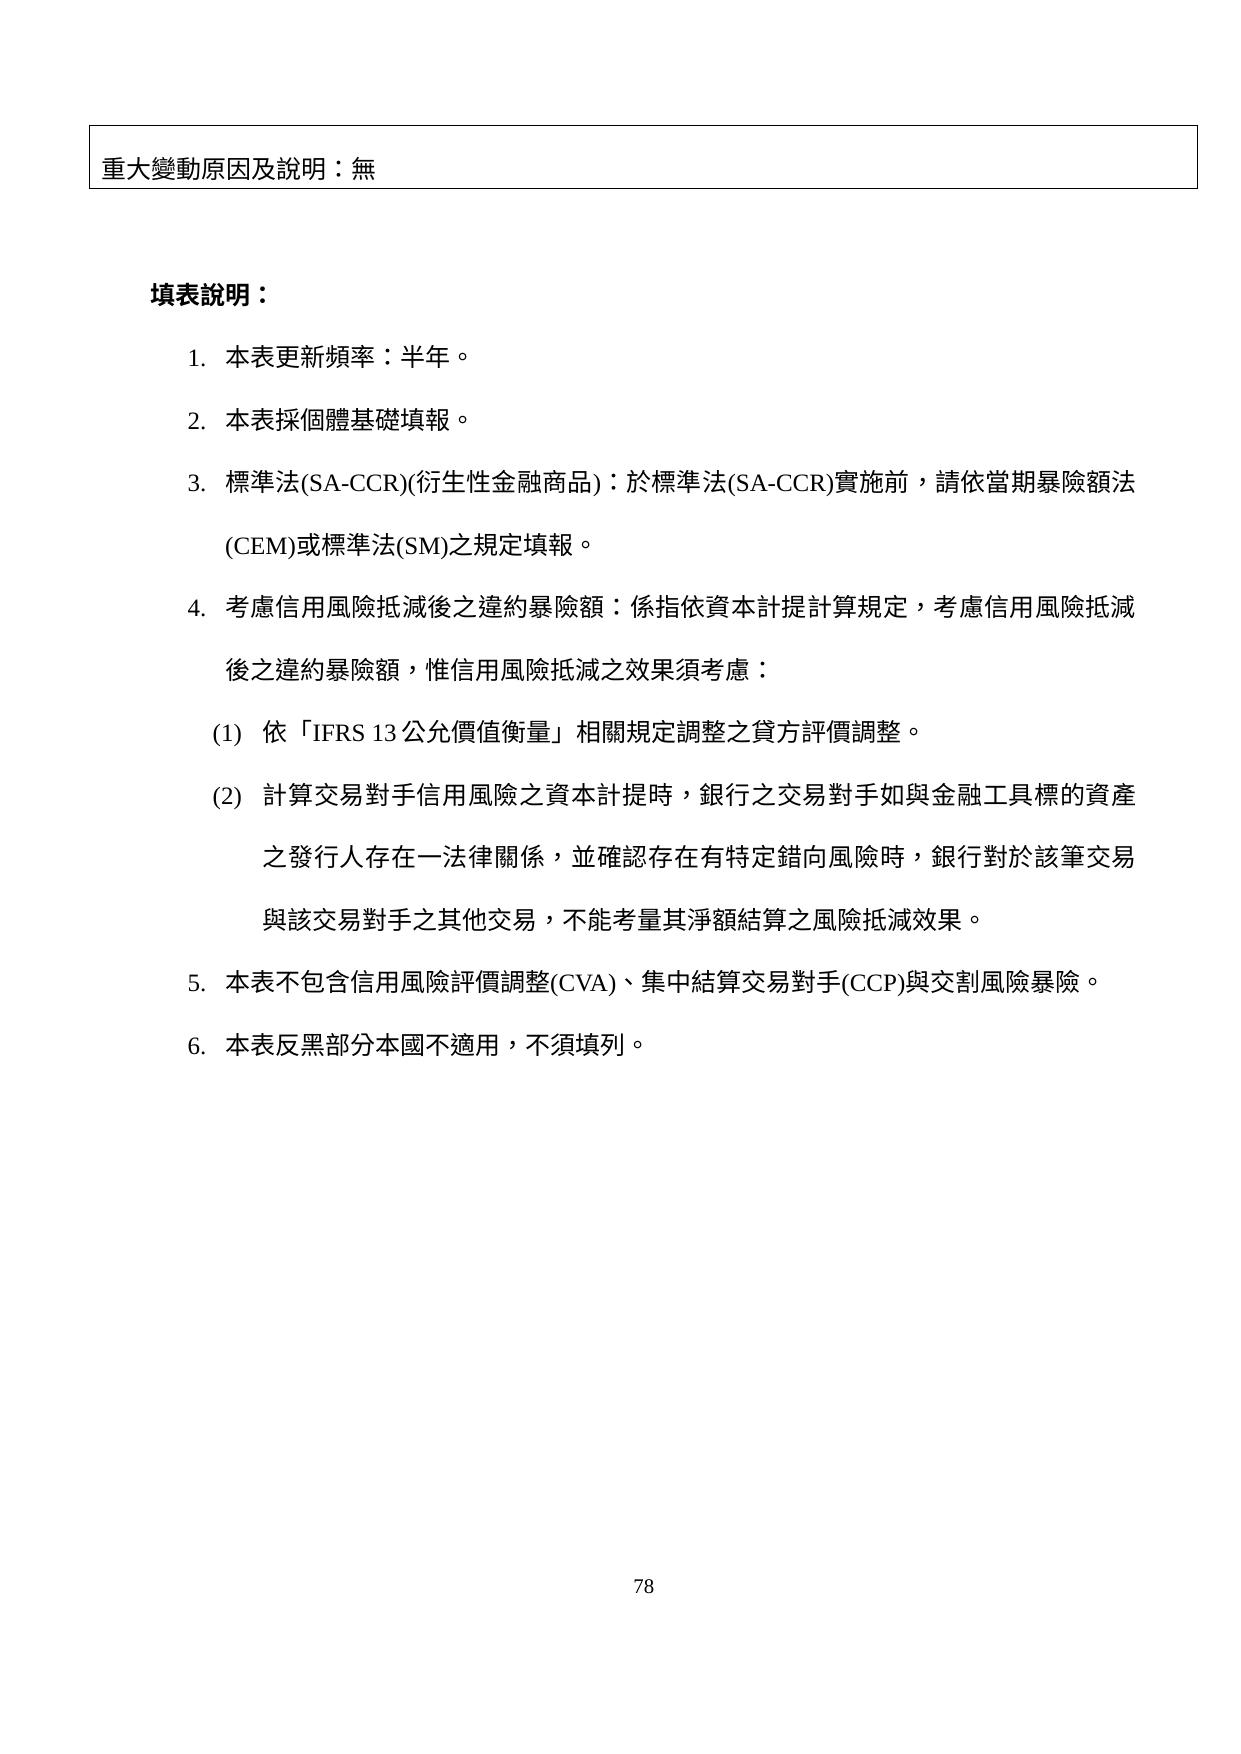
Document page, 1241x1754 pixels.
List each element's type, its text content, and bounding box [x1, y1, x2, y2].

table_cell 重大變動原因及說明：無 [90, 126, 1197, 188]
list 本表更新頻率：半年。 [187, 314, 1137, 377]
list 依「IFRS 13公允價值衡量」相關規定調整之貸方評價調整。 [212, 689, 1137, 752]
list 本表反黑部分本國不適用，不須填列。 [187, 1002, 1137, 1064]
list 計算交易對手信用風險之資本計提時，銀行之交易對手如與金融工具標的資產之發行人存在一法律關係，並確認存在有特定錯向風險時，銀行對於該筆交易與該交易對手之其他交易，不能考量其淨額結算之風險抵減效果。 [212, 752, 1137, 939]
list 本表不包含信用風險評價調整(CVA)、集中結算交易對手(CCP)與交割風險暴險。 [187, 939, 1137, 1002]
list 本表採個體基礎填報。 [187, 377, 1137, 439]
list 標準法(SA-CCR)(衍生性金融商品)：於標準法(SA-CCR)實施前，請依當期暴險額法(CEM)或標準法(SM)之規定填報。 [187, 439, 1137, 564]
text 填表說明： [150, 252, 1137, 314]
list 考慮信用風險抵減後之違約暴險額：係指依資本計提計算規定，考慮信用風險抵減後之違約暴險額，惟信用風險抵減之效果須考慮： [187, 564, 1137, 689]
